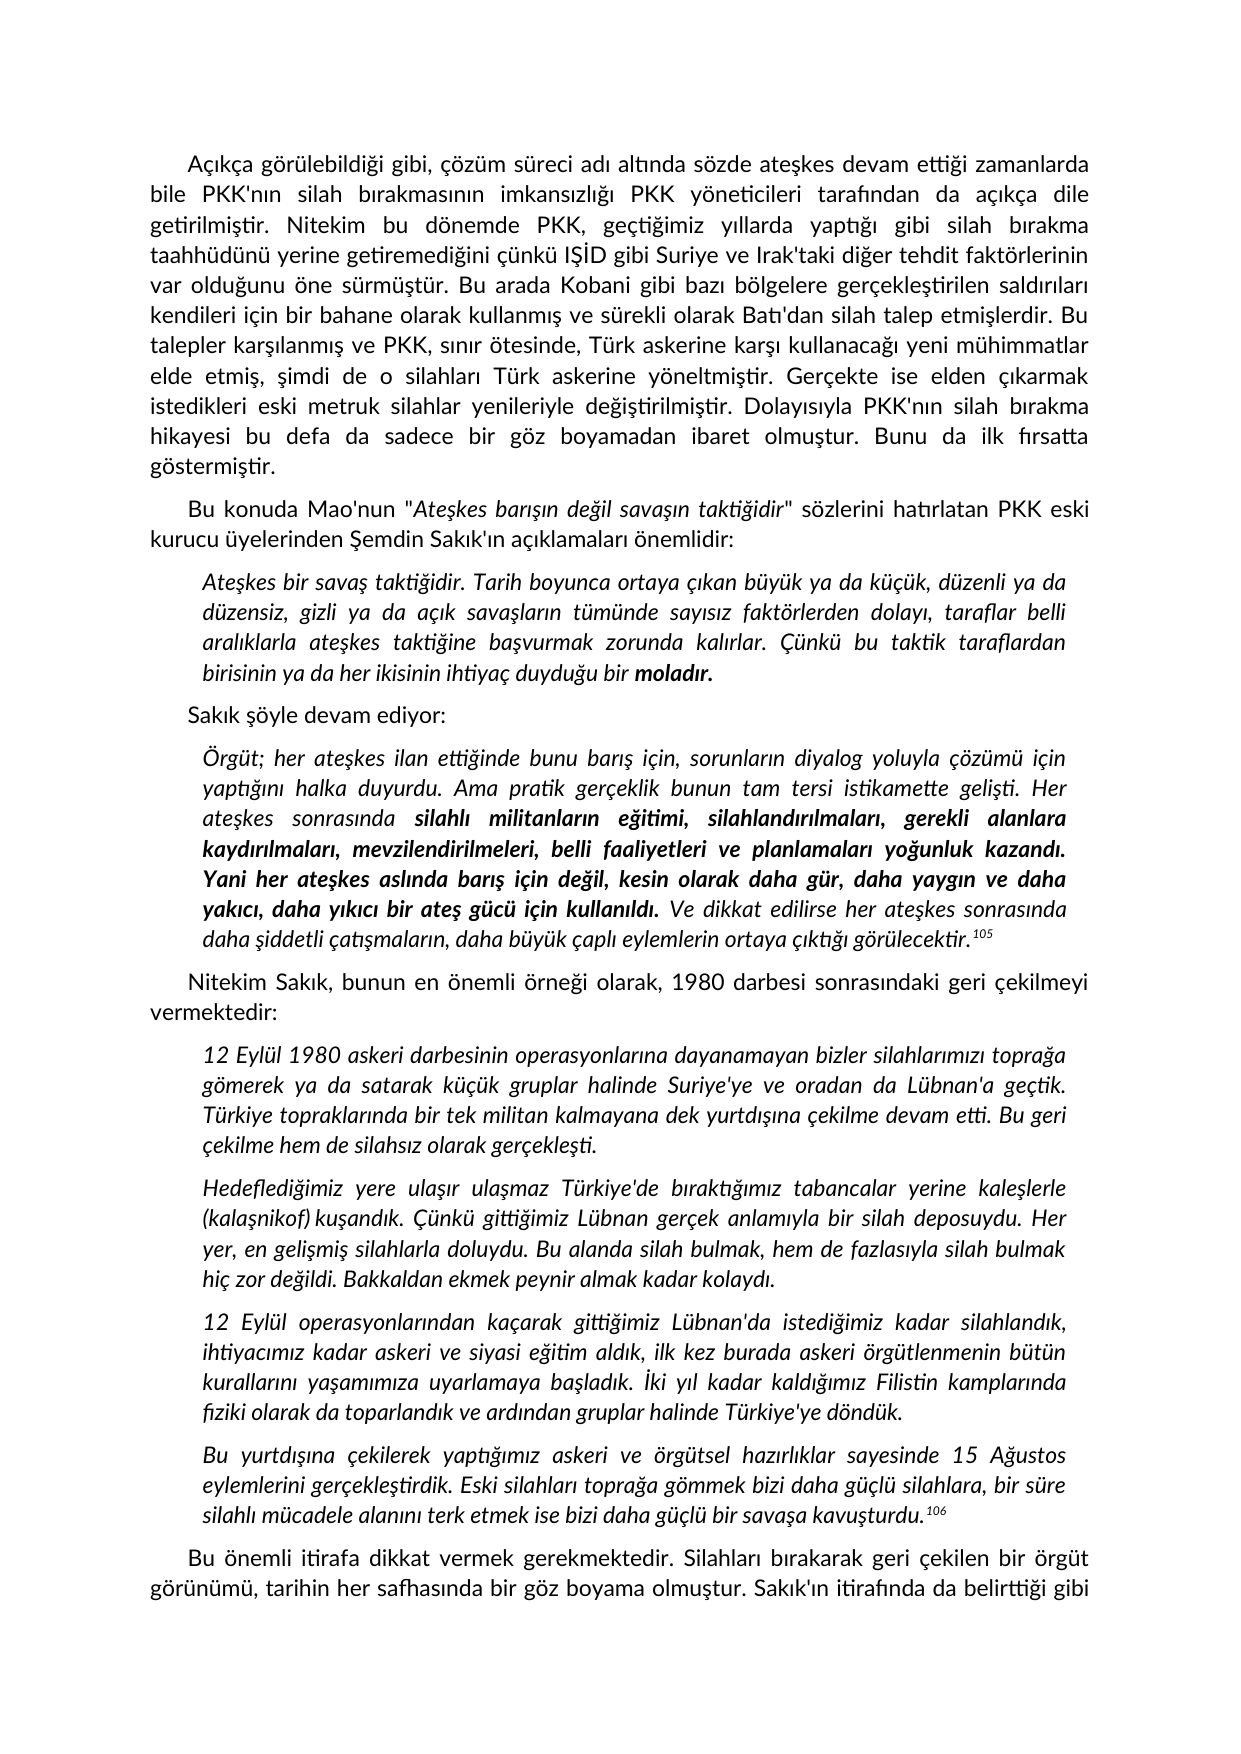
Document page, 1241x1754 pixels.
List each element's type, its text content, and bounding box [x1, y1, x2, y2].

text Nitekim Sakık, bunun en önemli örneği olarak, 1980 darbesi sonrasındaki geri çekilmeyi vermektedir: [150, 968, 1090, 1025]
text 12 Eylül operasyonlarından kaçarak gittiğimiz Lübnan'da istediğimiz kadar silahlandık, ihtiyacımız kadar askeri ve siyasi eğitim aldık, ilk kez burada askeri örgütlenmenin bütün kurallarını yaşamımıza uyarlamaya başladık. İki yıl kadar kaldığımız Filistin kamplarında fiziki olarak da toparlandık ve ardından gruplar halinde Türkiye'ye döndük. [202, 1307, 1068, 1425]
text Sakık şöyle devam ediyor: [150, 701, 1090, 728]
text Ateşkes bir savaş taktiğidir. Tarih boyunca ortaya çıkan büyük ya da küçük, düzenli ya da düzensiz, gizli ya da açık savaşların tümünde sayısız faktörlerden dolayı, taraflar belli aralıklarla ateşkes taktiğine başvurmak zorunda kalırlar. Çünkü bu taktik taraflardan birisinin ya da her ikisinin ihtiyaç duyduğu bir moladır. [202, 568, 1068, 686]
text Açıkça görülebildiği gibi, çözüm süreci adı altında sözde ateşkes devam ettiği zamanlarda bile PKK'nın silah bırakmasının imkansızlığı PKK yöneticileri tarafından da açıkça dile getirilmiştir. Nitekim bu dönemde PKK, geçtiğimiz yıllarda yaptığı gibi silah bırakma taahhüdünü yerine getiremediğini çünkü IŞİD gibi Suriye ve Irak'taki diğer tehdit faktörlerinin var olduğunu öne sürmüştür. Bu arada Kobani gibi bazı bölgelere gerçekleştirilen saldırıları kendileri için bir bahane olarak kullanmış ve sürekli olarak Batı'dan silah talep etmişlerdir. Bu talepler karşılanmış ve PKK, sınır ötesinde, Türk askerine karşı kullanacağı yeni mühimmatlar elde etmiş, şimdi de o silahları Türk askerine yöneltmiştir. Gerçekte ise elden çıkarmak istedikleri eski metruk silahlar yenileriyle değiştirilmiştir. Dolayısıyla PKK'nın silah bırakma hikayesi bu defa da sadece bir göz boyamadan ibaret olmuştur. Bunu da ilk fırsatta göstermiştir. [150, 150, 1090, 479]
text Bu önemli itirafa dikkat vermek gerekmektedir. Silahları bırakarak geri çekilen bir örgüt görünümü, tarihin her safhasında bir göz boyama olmuştur. Sakık'ın itirafında da belirttiği gibi [150, 1544, 1090, 1601]
text Hedeflediğimiz yere ulaşır ulaşmaz Türkiye'de bıraktığımız tabancalar yerine kaleşlerle (kalaşnikof) kuşandık. Çünkü gittiğimiz Lübnan gerçek anlamıyla bir silah deposuydu. Her yer, en gelişmiş silahlarla doluydu. Bu alanda silah bulmak, hem de fazlasıyla silah bulmak hiç zor değildi. Bakkaldan ekmek peynir almak kadar kolaydı. [202, 1174, 1068, 1292]
text Bu yurtdışına çekilerek yaptığımız askeri ve örgütsel hazırlıklar sayesinde 15 Ağustos eylemlerini gerçekleştirdik. Eski silahları toprağa gömmek bizi daha güçlü silahlara, bir süre silahlı mücadele alanını terk etmek ise bizi daha güçlü bir savaşa kavuşturdu.106 [202, 1441, 1068, 1528]
text Örgüt; her ateşkes ilan ettiğinde bunu barış için, sorunların diyalog yoluyla çözümü için yaptığını halka duyurdu. Ama pratik gerçeklik bunun tam tersi istikamette gelişti. Her ateşkes sonrasında silahlı militanların eğitimi, silahlandırılmaları, gerekli alanlara kaydırılmaları, mevzilendirilmeleri, belli faaliyetleri ve planlamaları yoğunluk kazandı. Yani her ateşkes aslında barış için değil, kesin olarak daha gür, daha yaygın ve daha yakıcı, daha yıkıcı bir ateş gücü için kullanıldı. Ve dikkat edilirse her ateşkes sonrasında daha şiddetli çatışmaların, daha büyük çaplı eylemlerin ortaya çıktığı görülecektir.105 [202, 744, 1068, 952]
text 12 Eylül 1980 askeri darbesinin operasyonlarına dayanamayan bizler silahlarımızı toprağa gömerek ya da satarak küçük gruplar halinde Suriye'ye ve oradan da Lübnan'a geçtik. Türkiye topraklarında bir tek militan kalmayana dek yurtdışına çekilme devam etti. Bu geri çekilme hem de silahsız olarak gerçekleşti. [202, 1041, 1068, 1159]
text Bu konuda Mao'nun "Ateşkes barışın değil savaşın taktiğidir" sözlerini hatırlatan PKK eski kurucu üyelerinden Şemdin Sakık'ın açıklamaları önemlidir: [150, 495, 1090, 552]
